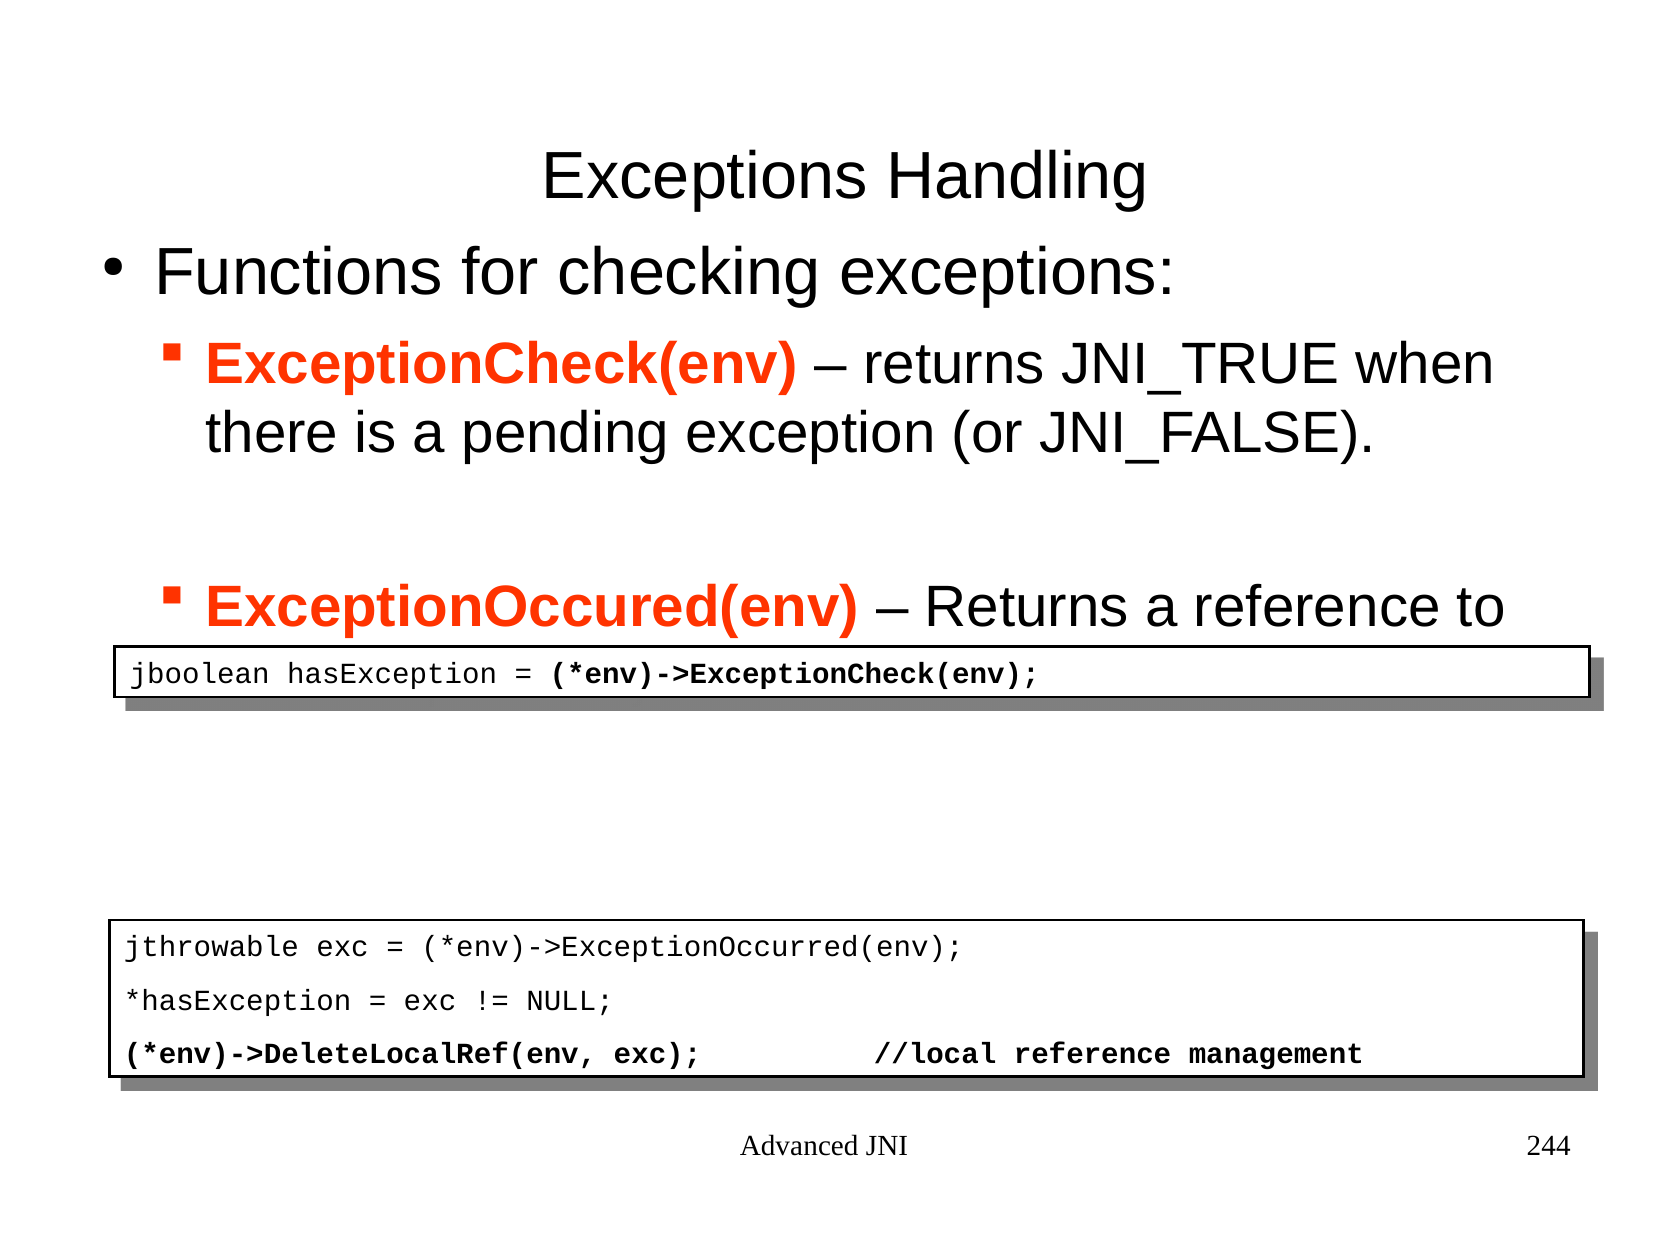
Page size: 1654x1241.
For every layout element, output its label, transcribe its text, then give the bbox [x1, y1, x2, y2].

text_box jboolean hasException = (*env)->ExceptionCheck(env); [114, 646, 1590, 697]
text_box jthrowable exc = (*env)->ExceptionOccurred(env); *hasException = exc != NULL; (*env)->DeleteLocalRef(env, exc); //local reference management [109, 919, 1584, 1077]
title Exceptions Handling [68, 119, 1599, 220]
list Functions for checking exceptions: ExceptionCheck(env) – returns JNI_TRUE when there is a pending exception (or JNI_FALSE). ExceptionOccured(env) – Returns a reference to the exception objec.t [68, 220, 1599, 1130]
